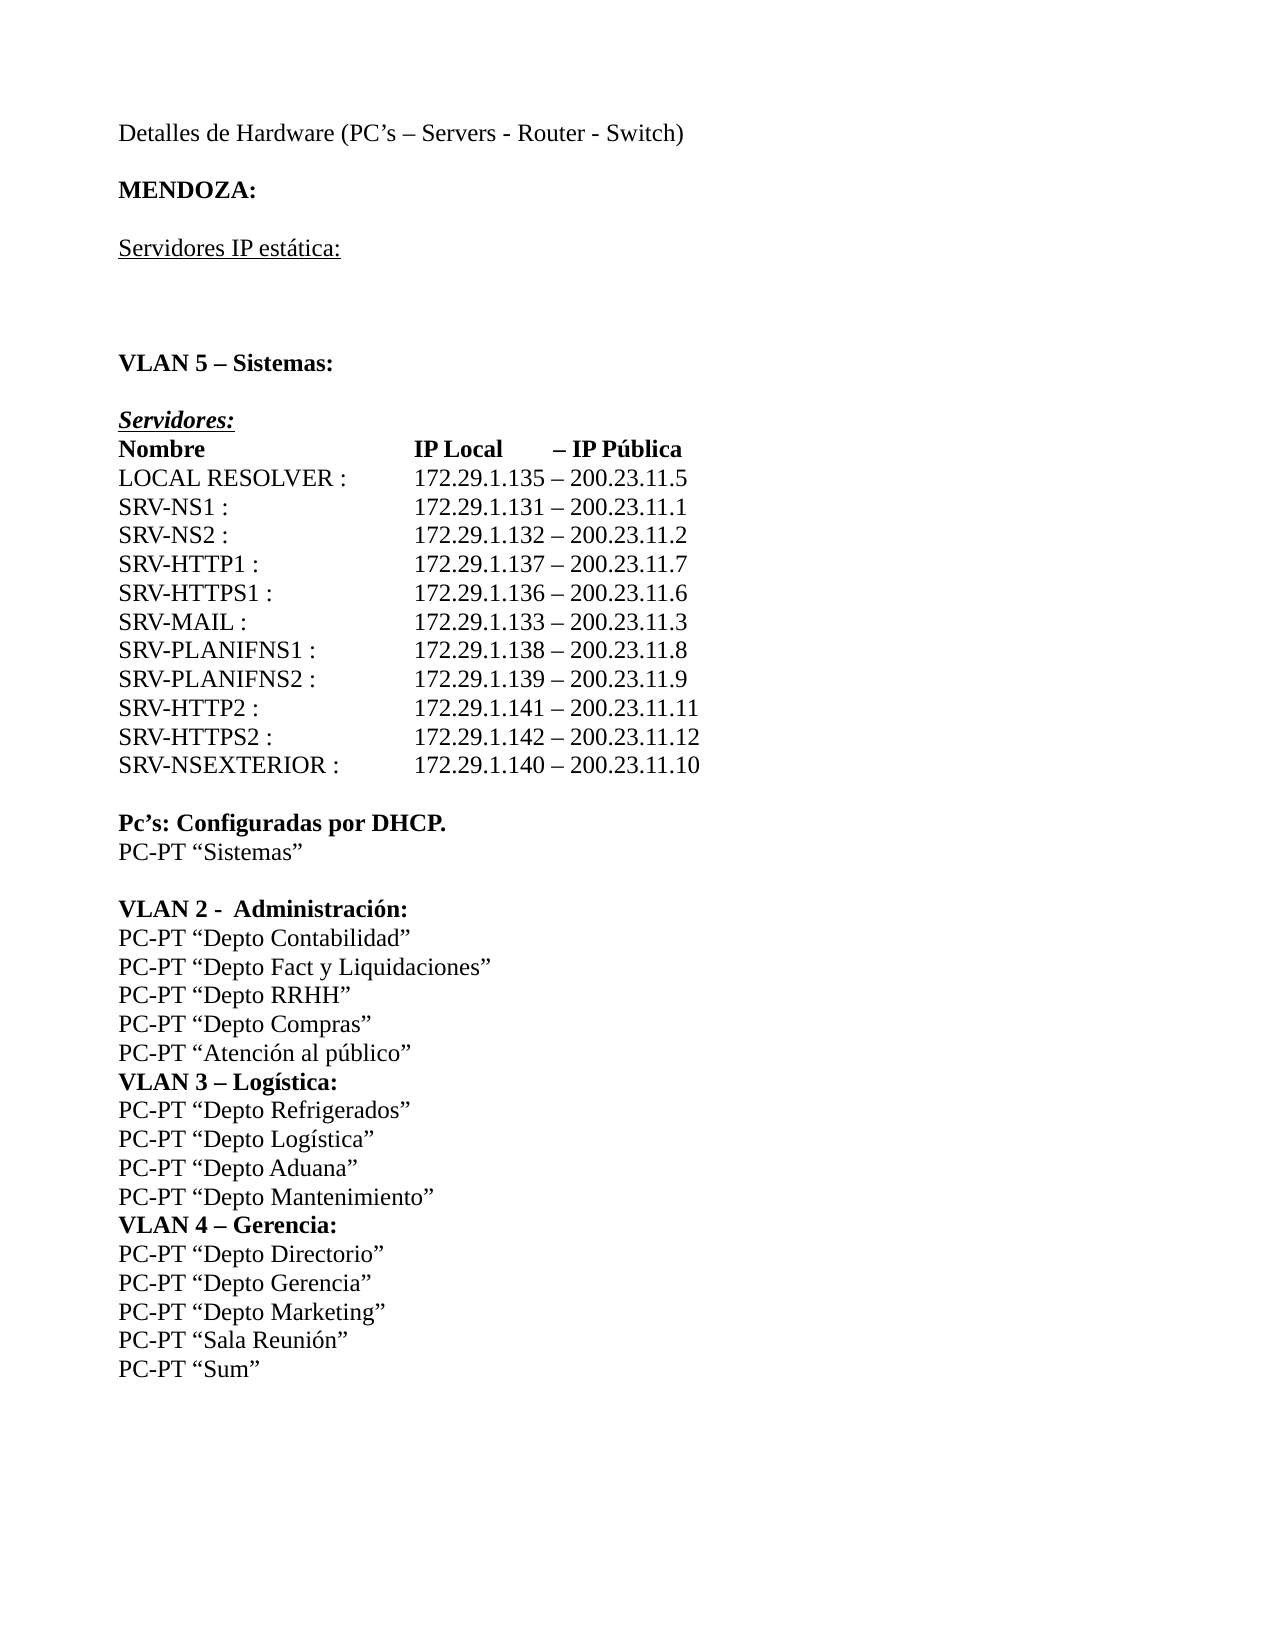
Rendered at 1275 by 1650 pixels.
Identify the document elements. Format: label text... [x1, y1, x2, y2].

text SRV-PLANIFNS2 : 172.29.1.139 – 200.23.11.9 [118, 664, 1157, 693]
text SRV-HTTP1 : 172.29.1.137 – 200.23.11.7 [118, 549, 1157, 578]
text Servidores IP estática: [118, 233, 1157, 262]
text PC-PT “Depto Directorio” [118, 1239, 1157, 1268]
text SRV-NS2 : 172.29.1.132 – 200.23.11.2 [118, 521, 1157, 549]
text Pc’s: Configuradas por DHCP. [118, 808, 1157, 837]
text PC-PT “Depto Marketing” [118, 1297, 1157, 1326]
text PC-PT “Sala Reunión” [118, 1326, 1157, 1354]
text SRV-NS1 : 172.29.1.131 – 200.23.11.1 [118, 492, 1157, 521]
text Servidores: [118, 406, 1157, 434]
text PC-PT “Depto Compras” [118, 1009, 1157, 1038]
text SRV-HTTPS1 : 172.29.1.136 – 200.23.11.6 [118, 578, 1157, 607]
text PC-PT “Depto Logística” [118, 1124, 1157, 1153]
text Nombre IP Local – IP Pública [118, 434, 1157, 463]
text MENDOZA: [118, 176, 1157, 204]
text PC-PT “Sum” [118, 1354, 1157, 1383]
text VLAN 3 – Logística: [118, 1067, 1157, 1096]
text SRV-HTTPS2 : 172.29.1.142 – 200.23.11.12 [118, 722, 1157, 751]
text SRV-MAIL : 172.29.1.133 – 200.23.11.3 [118, 607, 1157, 636]
text PC-PT “Depto Contabilidad” [118, 923, 1157, 952]
text SRV-HTTP2 : 172.29.1.141 – 200.23.11.11 [118, 693, 1157, 722]
text PC-PT “Depto Aduana” [118, 1153, 1157, 1182]
text SRV-NSEXTERIOR : 172.29.1.140 – 200.23.11.10 [118, 751, 1157, 779]
text SRV-PLANIFNS1 : 172.29.1.138 – 200.23.11.8 [118, 636, 1157, 664]
text PC-PT “Depto Gerencia” [118, 1268, 1157, 1297]
text VLAN 4 – Gerencia: [118, 1211, 1157, 1239]
text VLAN 2 - Administración: [118, 894, 1157, 923]
text LOCAL RESOLVER : 172.29.1.135 – 200.23.11.5 [118, 463, 1157, 492]
text PC-PT “Depto Refrigerados” [118, 1096, 1157, 1124]
text VLAN 5 – Sistemas: [118, 348, 1157, 377]
text PC-PT “Depto RRHH” [118, 981, 1157, 1009]
text PC-PT “Depto Mantenimiento” [118, 1182, 1157, 1211]
text PC-PT “Sistemas” [118, 837, 1157, 866]
text PC-PT “Depto Fact y Liquidaciones” [118, 952, 1157, 981]
text PC-PT “Atención al público” [118, 1038, 1157, 1067]
text Detalles de Hardware (PC’s – Servers - Router - Switch) [118, 118, 1157, 147]
